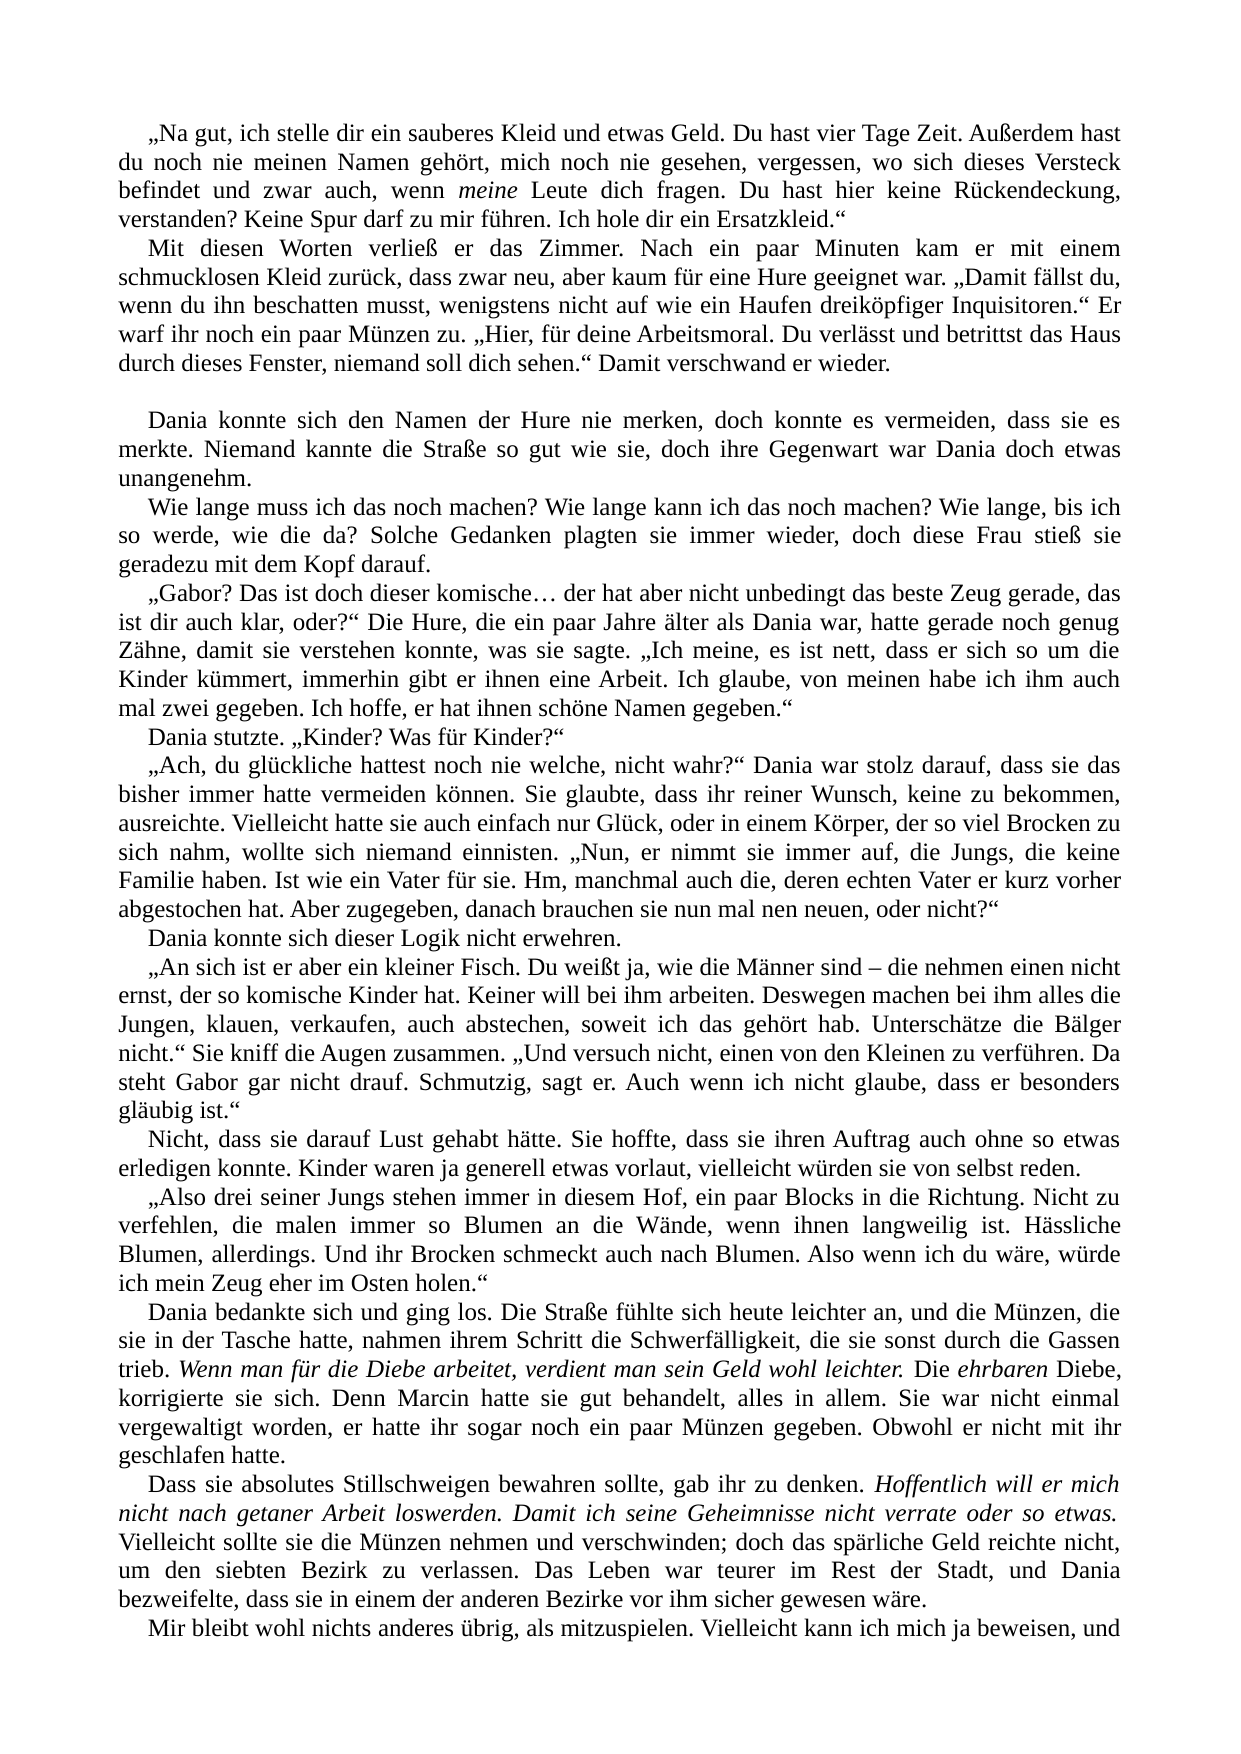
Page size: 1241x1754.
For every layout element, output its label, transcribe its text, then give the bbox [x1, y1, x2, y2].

text „Na gut, ich stelle dir ein sauberes Kleid und etwas Geld. Du hast vier Tage Zeit. Außerdem hast du noch nie meinen Namen gehört, mich noch nie gesehen, vergessen, wo sich dieses Versteck befindet und zwar auch, wenn meine Leute dich fragen. Du hast hier keine Rückendeckung, verstanden? Keine Spur darf zu mir führen. Ich hole dir ein Ersatzkleid.“ [118, 118, 1122, 233]
text Wie lange muss ich das noch machen? Wie lange kann ich das noch machen? Wie lange, bis ich so werde, wie die da? Solche Gedanken plagten sie immer wieder, doch diese Frau stieß sie geradezu mit dem Kopf darauf. [118, 492, 1122, 578]
text Dass sie absolutes Stillschweigen bewahren sollte, gab ihr zu denken. Hoffentlich will er mich nicht nach getaner Arbeit loswerden. Damit ich seine Geheimnisse nicht verrate oder so etwas. Vielleicht sollte sie die Münzen nehmen und verschwinden; doch das spärliche Geld reichte nicht, um den siebten Bezirk zu verlassen. Das Leben war teurer im Rest der Stadt, und Dania bezweifelte, dass sie in einem der anderen Bezirke vor ihm sicher gewesen wäre. [118, 1469, 1122, 1613]
text Dania konnte sich dieser Logik nicht erwehren. [118, 923, 1122, 952]
text „An sich ist er aber ein kleiner Fisch. Du weißt ja, wie die Männer sind – die nehmen einen nicht ernst, der so komische Kinder hat. Keiner will bei ihm arbeiten. Deswegen machen bei ihm alles die Jungen, klauen, verkaufen, auch abstechen, soweit ich das gehört hab. Unterschätze die Bälger nicht.“ Sie kniff die Augen zusammen. „Und versuch nicht, einen von den Kleinen zu verführen. Da steht Gabor gar nicht drauf. Schmutzig, sagt er. Auch wenn ich nicht glaube, dass er besonders gläubig ist.“ [118, 952, 1122, 1124]
text Dania stutzte. „Kinder? Was für Kinder?“ [118, 722, 1122, 751]
text „Also drei seiner Jungs stehen immer in diesem Hof, ein paar Blocks in die Richtung. Nicht zu verfehlen, die malen immer so Blumen an die Wände, wenn ihnen langweilig ist. Hässliche Blumen, allerdings. Und ihr Brocken schmeckt auch nach Blumen. Also wenn ich du wäre, würde ich mein Zeug eher im Osten holen.“ [118, 1182, 1122, 1297]
text Nicht, dass sie darauf Lust gehabt hätte. Sie hoffte, dass sie ihren Auftrag auch ohne so etwas erledigen konnte. Kinder waren ja generell etwas vorlaut, vielleicht würden sie von selbst reden. [118, 1124, 1122, 1182]
text Dania konnte sich den Namen der Hure nie merken, doch konnte es vermeiden, dass sie es merkte. Niemand kannte die Straße so gut wie sie, doch ihre Gegenwart war Dania doch etwas unangenehm. [118, 406, 1122, 492]
text „Gabor? Das ist doch dieser komische… der hat aber nicht unbedingt das beste Zeug gerade, das ist dir auch klar, oder?“ Die Hure, die ein paar Jahre älter als Dania war, hatte gerade noch genug Zähne, damit sie verstehen konnte, was sie sagte. „Ich meine, es ist nett, dass er sich so um die Kinder kümmert, immerhin gibt er ihnen eine Arbeit. Ich glaube, von meinen habe ich ihm auch mal zwei gegeben. Ich hoffe, er hat ihnen schöne Namen gegeben.“ [118, 578, 1122, 722]
text Mit diesen Worten verließ er das Zimmer. Nach ein paar Minuten kam er mit einem schmucklosen Kleid zurück, dass zwar neu, aber kaum für eine Hure geeignet war. „Damit fällst du, wenn du ihn beschatten musst, wenigstens nicht auf wie ein Haufen dreiköpfiger Inquisitoren.“ Er warf ihr noch ein paar Münzen zu. „Hier, für deine Arbeitsmoral. Du verlässt und betrittst das Haus durch dieses Fenster, niemand soll dich sehen.“ Damit verschwand er wieder. [118, 233, 1122, 377]
text „Ach, du glückliche hattest noch nie welche, nicht wahr?“ Dania war stolz darauf, dass sie das bisher immer hatte vermeiden können. Sie glaubte, dass ihr reiner Wunsch, keine zu bekommen, ausreichte. Vielleicht hatte sie auch einfach nur Glück, oder in einem Körper, der so viel Brocken zu sich nahm, wollte sich niemand einnisten. „Nun, er nimmt sie immer auf, die Jungs, die keine Familie haben. Ist wie ein Vater für sie. Hm, manchmal auch die, deren echten Vater er kurz vorher abgestochen hat. Aber zugegeben, danach brauchen sie nun mal nen neuen, oder nicht?“ [118, 751, 1122, 923]
text Mir bleibt wohl nichts anderes übrig, als mitzuspielen. Vielleicht kann ich mich ja beweisen, und [118, 1613, 1122, 1642]
text Dania bedankte sich und ging los. Die Straße fühlte sich heute leichter an, und die Münzen, die sie in der Tasche hatte, nahmen ihrem Schritt die Schwerfälligkeit, die sie sonst durch die Gassen trieb. Wenn man für die Diebe arbeitet, verdient man sein Geld wohl leichter. Die ehrbaren Diebe, korrigierte sie sich. Denn Marcin hatte sie gut behandelt, alles in allem. Sie war nicht einmal vergewaltigt worden, er hatte ihr sogar noch ein paar Münzen gegeben. Obwohl er nicht mit ihr geschlafen hatte. [118, 1297, 1122, 1469]
